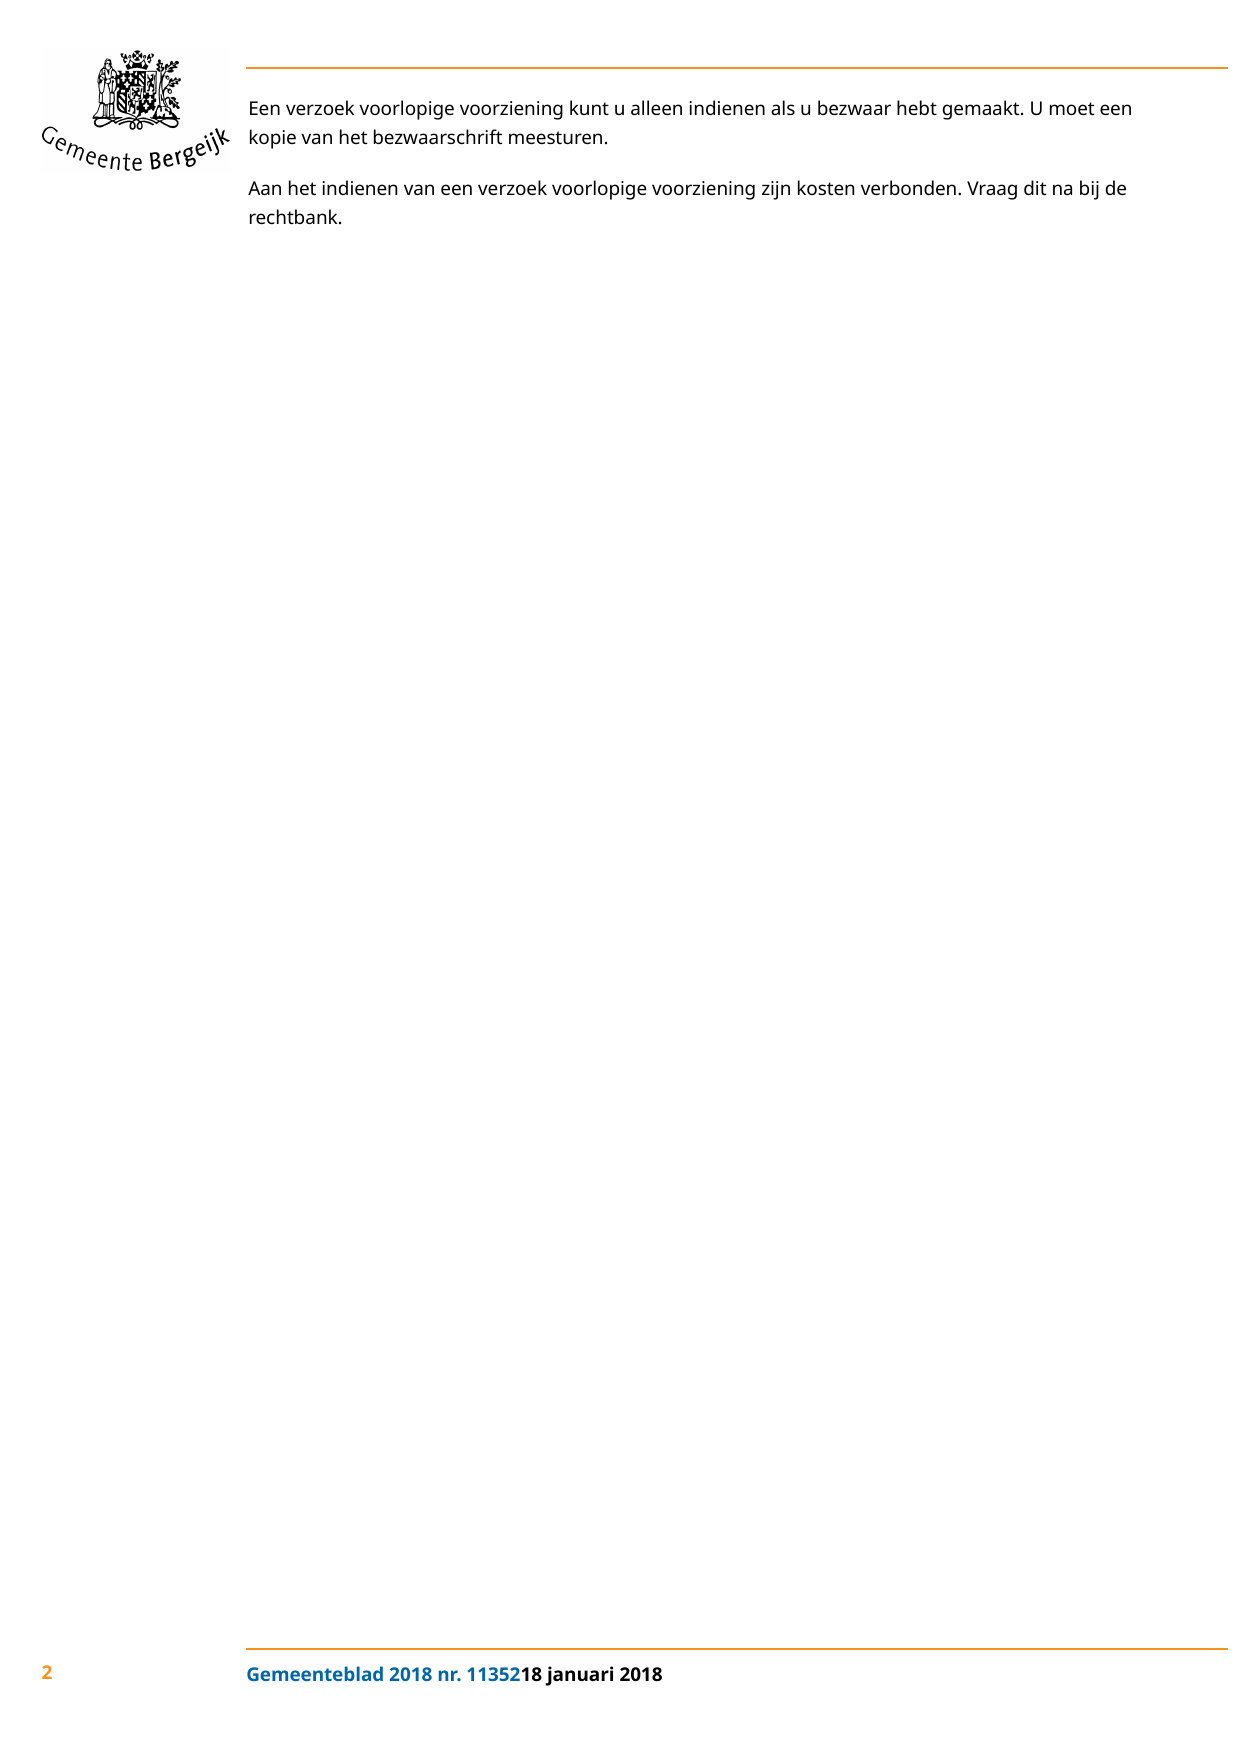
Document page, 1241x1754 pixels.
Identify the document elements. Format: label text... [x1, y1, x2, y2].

picture [41, 47, 231, 172]
text Een verzoek voorlopige voorziening kunt u alleen indienen als u bezwaar hebt gemaakt. U moet een kopie van het bezwaarschrift meesturen. [248, 95, 1152, 150]
text Aan het indienen van een verzoek voorlopige voorziening zijn kosten verbonden. Vraag dit na bij de rechtbank. [248, 175, 1152, 230]
